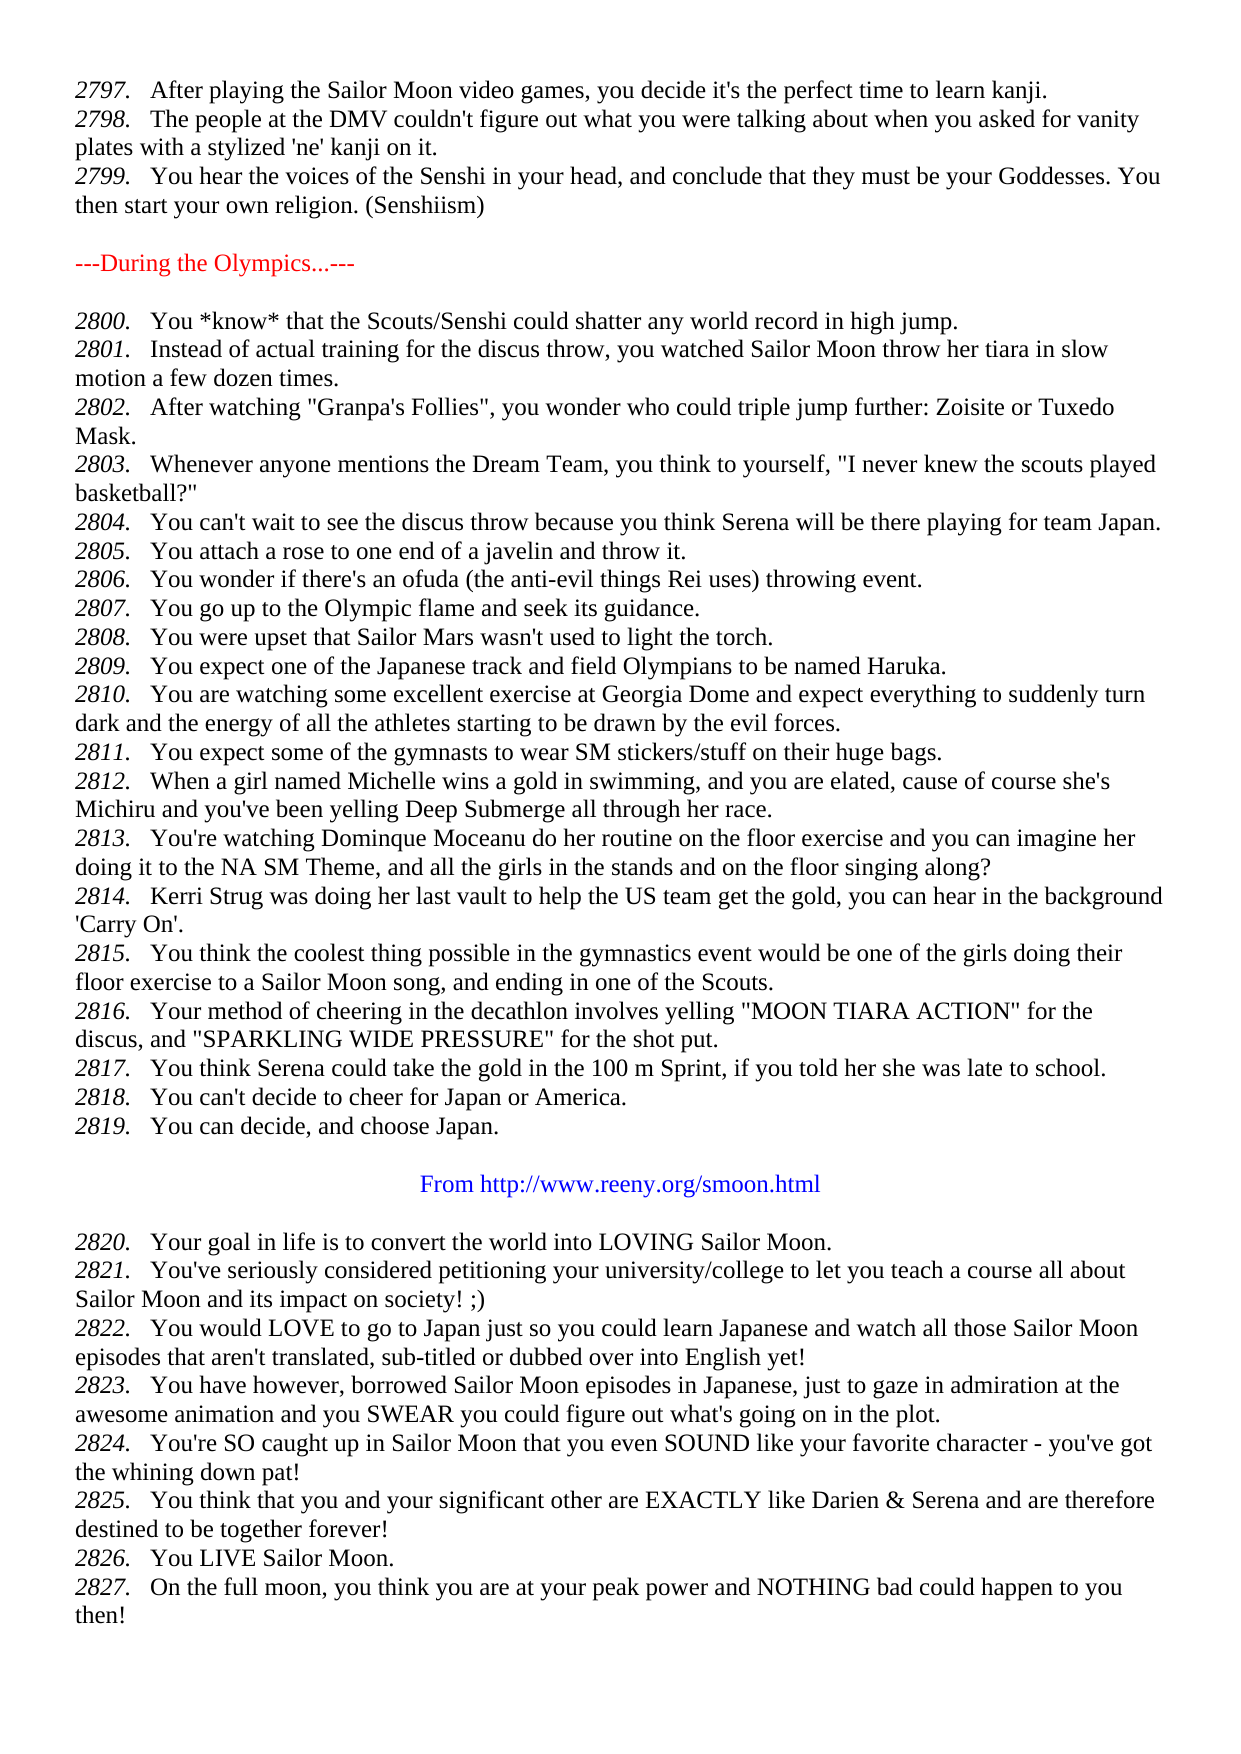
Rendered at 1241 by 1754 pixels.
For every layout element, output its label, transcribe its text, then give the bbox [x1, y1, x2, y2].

list After watching "Granpa's Follies", you wonder who could triple jump further: Zoisite or Tuxedo Mask. [75, 392, 1165, 449]
list Instead of actual training for the discus throw, you watched Sailor Moon throw her tiara in slow motion a few dozen times. [75, 334, 1165, 392]
list You think Serena could take the gold in the 100 m Sprint, if you told her she was late to school. [75, 1053, 1165, 1082]
text From http://www.reeny.org/smoon.html [75, 1169, 1165, 1197]
list You are watching some excellent exercise at Georgia Dome and expect everything to suddenly turn dark and the energy of all the athletes starting to be drawn by the evil forces. [75, 679, 1165, 737]
list You go up to the Olympic flame and seek its guidance. [75, 593, 1165, 622]
list The people at the DMV couldn't figure out what you were talking about when you asked for vanity plates with a stylized 'ne' kanji on it. [75, 104, 1165, 161]
list You wonder if there's an ofuda (the anti-evil things Rei uses) throwing event. [75, 564, 1165, 593]
list You're SO caught up in Sailor Moon that you even SOUND like your favorite character - you've got the whining down pat! [75, 1428, 1165, 1485]
list You *know* that the Scouts/Senshi could shatter any world record in high jump. [75, 306, 1165, 334]
list You're watching Dominque Moceanu do her routine on the floor exercise and you can imagine her doing it to the NA SM Theme, and all the girls in the stands and on the floor singing along? [75, 823, 1165, 881]
list You hear the voices of the Senshi in your head, and conclude that they must be your Goddesses. You then start your own religion. (Senshiism) [75, 161, 1165, 219]
list You would LOVE to go to Japan just so you could learn Japanese and watch all those Sailor Moon episodes that aren't translated, sub-titled or dubbed over into English yet! [75, 1313, 1165, 1370]
list You can't wait to see the discus throw because you think Serena will be there playing for team Japan. [75, 507, 1165, 536]
list After playing the Sailor Moon video games, you decide it's the perfect time to learn kanji. [75, 75, 1165, 104]
text ---During the Olympics...--- [75, 248, 1165, 277]
list Whenever anyone mentions the Dream Team, you think to yourself, "I never knew the scouts played basketball?" [75, 449, 1165, 507]
list Kerri Strug was doing her last vault to help the US team get the gold, you can hear in the background 'Carry On'. [75, 881, 1165, 938]
list You think that you and your significant other are EXACTLY like Darien & Serena and are therefore destined to be together forever! [75, 1485, 1165, 1543]
list You've seriously considered petitioning your university/college to let you teach a course all about Sailor Moon and its impact on society! ;) [75, 1255, 1165, 1313]
list You can decide, and choose Japan. [75, 1111, 1165, 1139]
list When a girl named Michelle wins a gold in swimming, and you are elated, cause of course she's Michiru and you've been yelling Deep Submerge all through her race. [75, 766, 1165, 823]
list You think the coolest thing possible in the gymnastics event would be one of the girls doing their floor exercise to a Sailor Moon song, and ending in one of the Scouts. [75, 938, 1165, 996]
list You expect some of the gymnasts to wear SM stickers/stuff on their huge bags. [75, 737, 1165, 766]
list You can't decide to cheer for Japan or America. [75, 1082, 1165, 1111]
list You were upset that Sailor Mars wasn't used to light the torch. [75, 622, 1165, 651]
list You have however, borrowed Sailor Moon episodes in Japanese, just to gaze in admiration at the awesome animation and you SWEAR you could figure out what's going on in the plot. [75, 1370, 1165, 1428]
list On the full moon, you think you are at your peak power and NOTHING bad could happen to you then! [75, 1572, 1165, 1629]
list You expect one of the Japanese track and field Olympians to be named Haruka. [75, 651, 1165, 679]
list You LIVE Sailor Moon. [75, 1543, 1165, 1572]
list Your method of cheering in the decathlon involves yelling "MOON TIARA ACTION" for the discus, and "SPARKLING WIDE PRESSURE" for the shot put. [75, 996, 1165, 1053]
list Your goal in life is to convert the world into LOVING Sailor Moon. [75, 1227, 1165, 1255]
list You attach a rose to one end of a javelin and throw it. [75, 536, 1165, 564]
